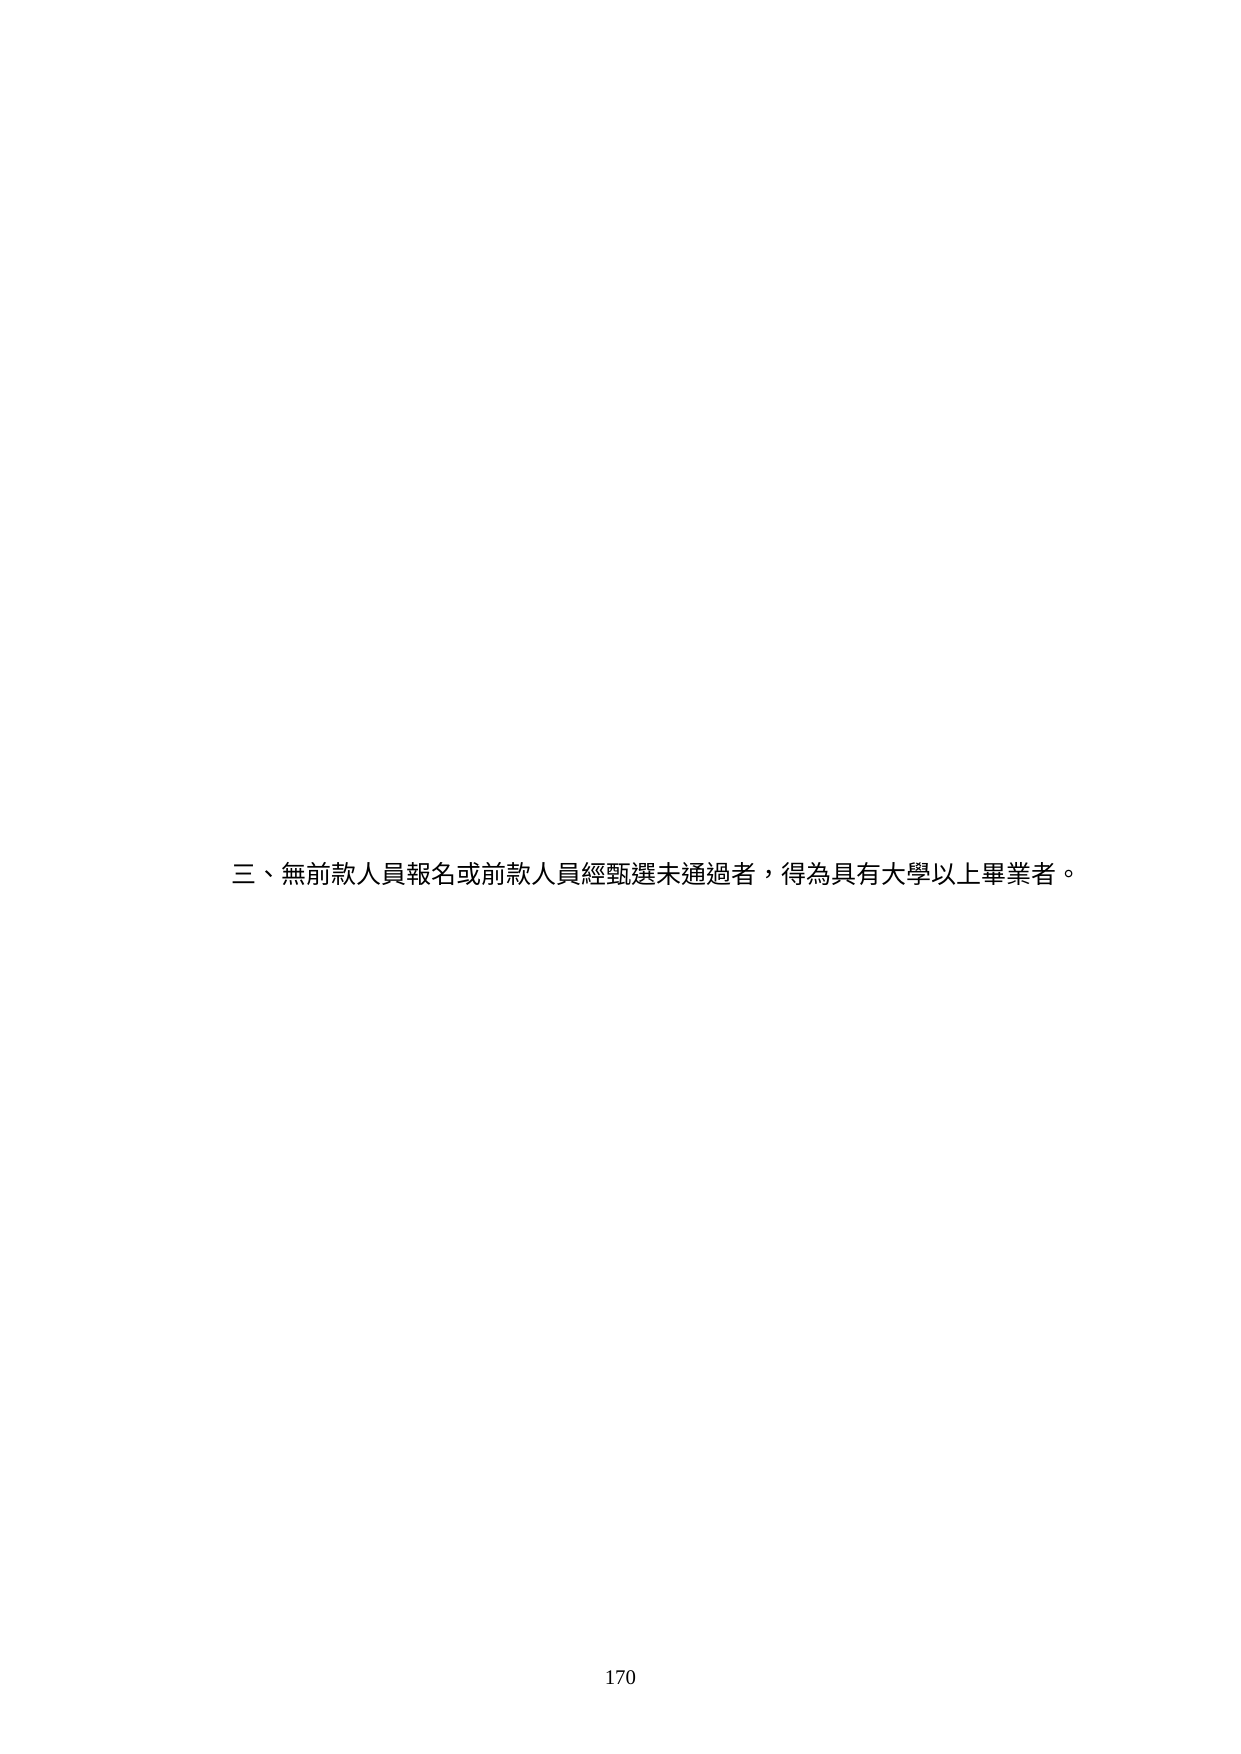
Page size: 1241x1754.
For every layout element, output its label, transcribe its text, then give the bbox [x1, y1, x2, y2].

text 三、無前款人員報名或前款人員經甄選未通過者，得為具有大學以上畢業者。 [231, 831, 1134, 893]
